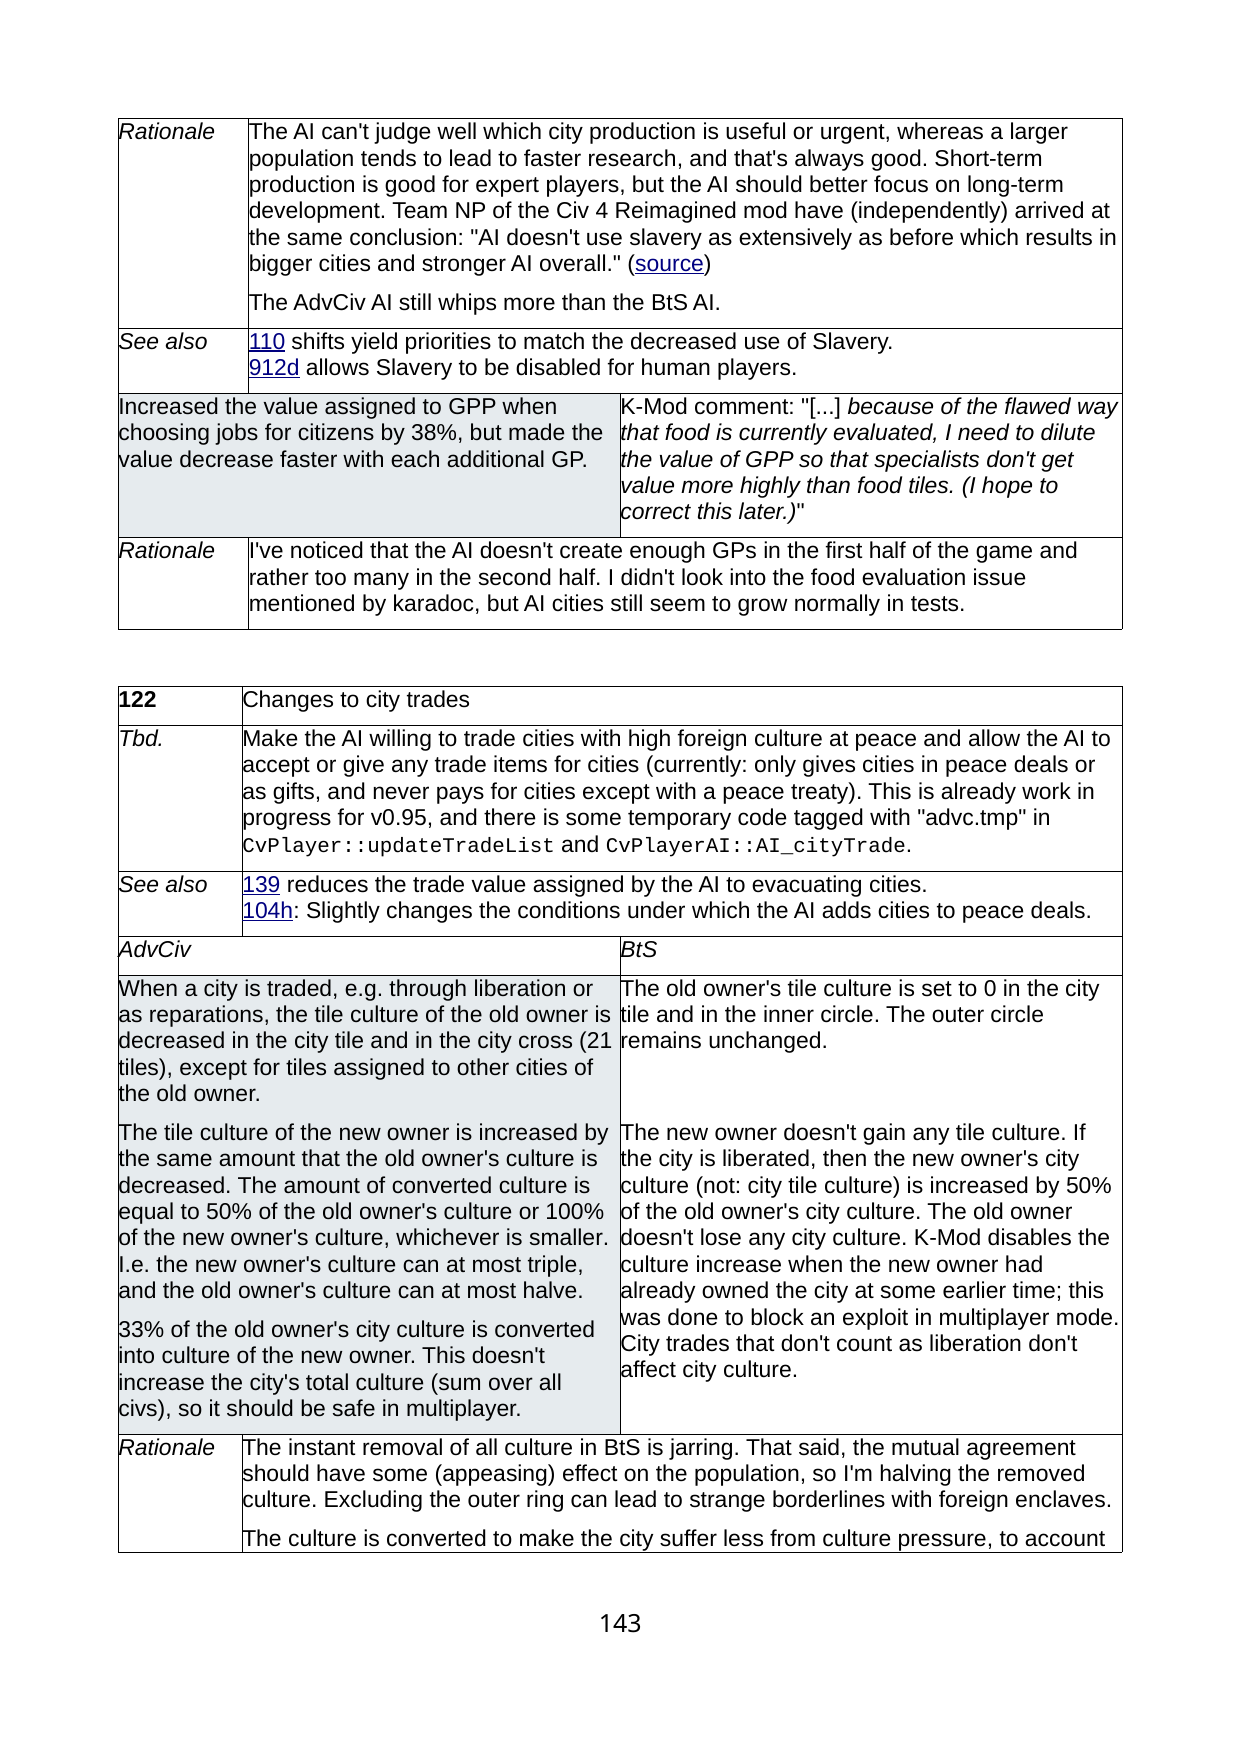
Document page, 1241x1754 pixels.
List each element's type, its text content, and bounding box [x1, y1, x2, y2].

table_cell Tbd. [119, 726, 242, 871]
table_cell Make the AI willing to trade cities with high foreign culture at peace and allow the AI to accept or give any trade items for cities (currently: only gives cities in peace deals or as gifts, and never pays for cities except with a peace treaty). This is already work in progress for v0.95, and there is some temporary code tagged with "advc.tmp" in CvPlayer::updateTradeList and CvPlayerAI::AI_cityTrade. [243, 726, 1122, 871]
table_cell See also [119, 329, 248, 393]
table_cell The AI can't judge well which city production is useful or urgent, whereas a larger population tends to lead to faster research, and that's always good. Short-term production is good for expert players, but the AI should better focus on long-term development. Team NP of the Civ 4 Reimagined mod have (independently) arrived at the same conclusion: "AI doesn't use slavery as extensively as before which results in bigger cities and stronger AI overall." (source) The AdvCiv AI still whips more than the BtS AI. [249, 119, 1122, 327]
table_cell Increased the value assigned to GPP when choosing jobs for citizens by 38%, but made the value decrease faster with each additional GP. [119, 394, 620, 537]
table_cell The instant removal of all culture in BtS is jarring. That said, the mutual agreement should have some (appeasing) effect on the population, so I'm halving the removed culture. Excluding the outer ring can lead to strange borderlines with foreign enclaves. The culture is converted to make the city suffer less from culture pressure, to account [243, 1435, 1122, 1552]
table_cell K-Mod comment: "[...] because of the flawed way that food is currently evaluated, I need to dilute the value of GPP so that specialists don't get value more highly than food tiles. (I hope to correct this later.)" [621, 394, 1122, 537]
table_cell When a city is traded, e.g. through liberation or as reparations, the tile culture of the old owner is decreased in the city tile and in the city cross (21 tiles), except for tiles assigned to other cities of the old owner. The tile culture of the new owner is increased by the same amount that the old owner's culture is decreased. The amount of converted culture is equal to 50% of the old owner's culture or 100% of the new owner's culture, whichever is smaller. I.e. the new owner's culture can at most triple, and the old owner's culture can at most halve. 33% of the old owner's city culture is converted into culture of the new owner. This doesn't increase the city's total culture (sum over all civs), so it should be safe in multiplayer. [119, 976, 620, 1434]
table_cell I've noticed that the AI doesn't create enough GPs in the first half of the game and rather too many in the second half. I didn't look into the food evaluation issue mentioned by karadoc, but AI cities still seem to grow normally in tests. [249, 538, 1122, 628]
table_cell Rationale [119, 119, 248, 327]
table_cell 110 shifts yield priorities to match the decreased use of Slavery. 912d allows Slavery to be disabled for human players. [249, 329, 1122, 393]
table_cell Rationale [119, 538, 248, 628]
table_cell BtS [621, 937, 1122, 975]
table_cell The old owner's tile culture is set to 0 in the city tile and in the inner circle. The outer circle remains unchanged. The new owner doesn't gain any tile culture. If the city is liberated, then the new owner's city culture (not: city tile culture) is increased by 50% of the old owner's city culture. The old owner doesn't lose any city culture. K‑Mod disables the culture increase when the new owner had already owned the city at some earlier time; this was done to block an exploit in multiplayer mode. City trades that don't count as liberation don't affect city culture. [621, 976, 1122, 1434]
table_cell 139 reduces the trade value assigned by the AI to evacuating cities. 104h: Slightly changes the conditions under which the AI adds cities to peace deals. [243, 872, 1122, 936]
table_header Changes to city trades [243, 687, 1122, 725]
table_header 122 [119, 687, 242, 725]
table_cell AdvCiv [119, 937, 620, 975]
table_cell Rationale [119, 1435, 242, 1552]
table_cell See also [119, 872, 242, 936]
